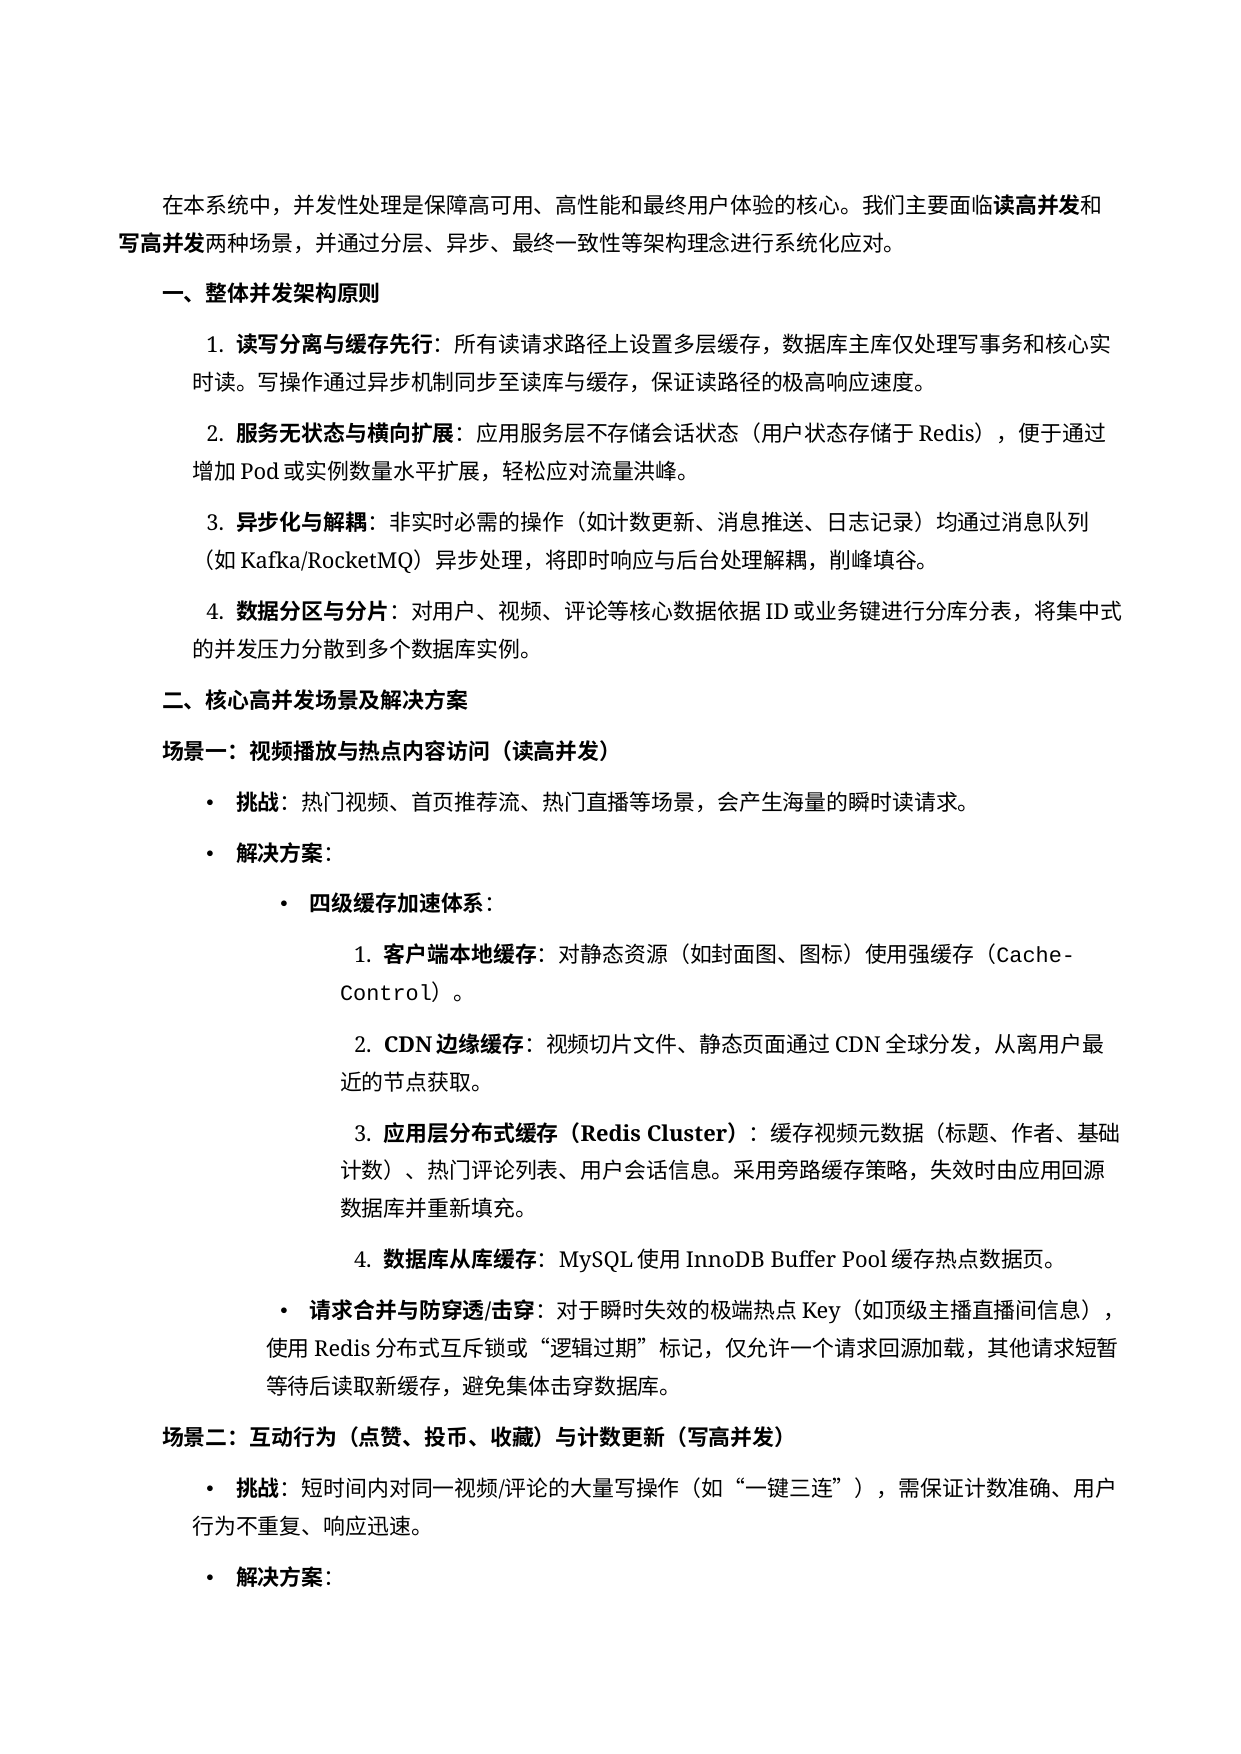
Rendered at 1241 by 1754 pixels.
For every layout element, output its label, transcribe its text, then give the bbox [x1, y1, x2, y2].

list 解决方案： [162, 1560, 1122, 1592]
text 二、核心高并发场景及解决方案 [118, 683, 1122, 715]
list 数据分区与分片：对用户、视频、评论等核心数据依据ID或业务键进行分库分表，将集中式的并发压力分散到多个数据库实例。 [162, 594, 1122, 664]
list 挑战：短时间内对同一视频/评论的大量写操作（如“一键三连”），需保证计数准确、用户行为不重复、响应迅速。 [162, 1471, 1122, 1541]
list 四级缓存加速体系： [236, 886, 1122, 918]
list 数据库从库缓存：MySQL使用InnoDB Buffer Pool缓存热点数据页。 [310, 1242, 1122, 1274]
list 挑战：热门视频、首页推荐流、热门直播等场景，会产生海量的瞬时读请求。 [162, 785, 1122, 816]
text 在本系统中，并发性处理是保障高可用、高性能和最终用户体验的核心。我们主要面临读高并发和写高并发两种场景，并通过分层、异步、最终一致性等架构理念进行系统化应对。 [118, 188, 1122, 257]
list 解决方案： [162, 836, 1122, 867]
list 读写分离与缓存先行：所有读请求路径上设置多层缓存，数据库主库仅处理写事务和核心实时读。写操作通过异步机制同步至读库与缓存，保证读路径的极高响应速度。 [162, 327, 1122, 397]
text 一、整体并发架构原则 [118, 276, 1122, 308]
list 异步化与解耦：非实时必需的操作（如计数更新、消息推送、日志记录）均通过消息队列（如Kafka/RocketMQ）异步处理，将即时响应与后台处理解耦，削峰填谷。 [162, 505, 1122, 575]
list 客户端本地缓存：对静态资源（如封面图、图标）使用强缓存（Cache-Control）。 [310, 937, 1122, 1007]
text 场景一：视频播放与热点内容访问（读高并发） [118, 734, 1122, 766]
list 服务无状态与横向扩展：应用服务层不存储会话状态（用户状态存储于Redis），便于通过增加Pod或实例数量水平扩展，轻松应对流量洪峰。 [162, 416, 1122, 486]
text 场景二：互动行为（点赞、投币、收藏）与计数更新（写高并发） [118, 1420, 1122, 1452]
list 应用层分布式缓存（Redis Cluster）：缓存视频元数据（标题、作者、基础计数）、热门评论列表、用户会话信息。采用旁路缓存策略，失效时由应用回源数据库并重新填充。 [310, 1116, 1122, 1223]
list 请求合并与防穿透/击穿：对于瞬时失效的极端热点Key（如顶级主播直播间信息），使用Redis分布式互斥锁或“逻辑过期”标记，仅允许一个请求回源加载，其他请求短暂等待后读取新缓存，避免集体击穿数据库。 [236, 1293, 1122, 1401]
list CDN边缘缓存：视频切片文件、静态页面通过CDN全球分发，从离用户最近的节点获取。 [310, 1027, 1122, 1096]
